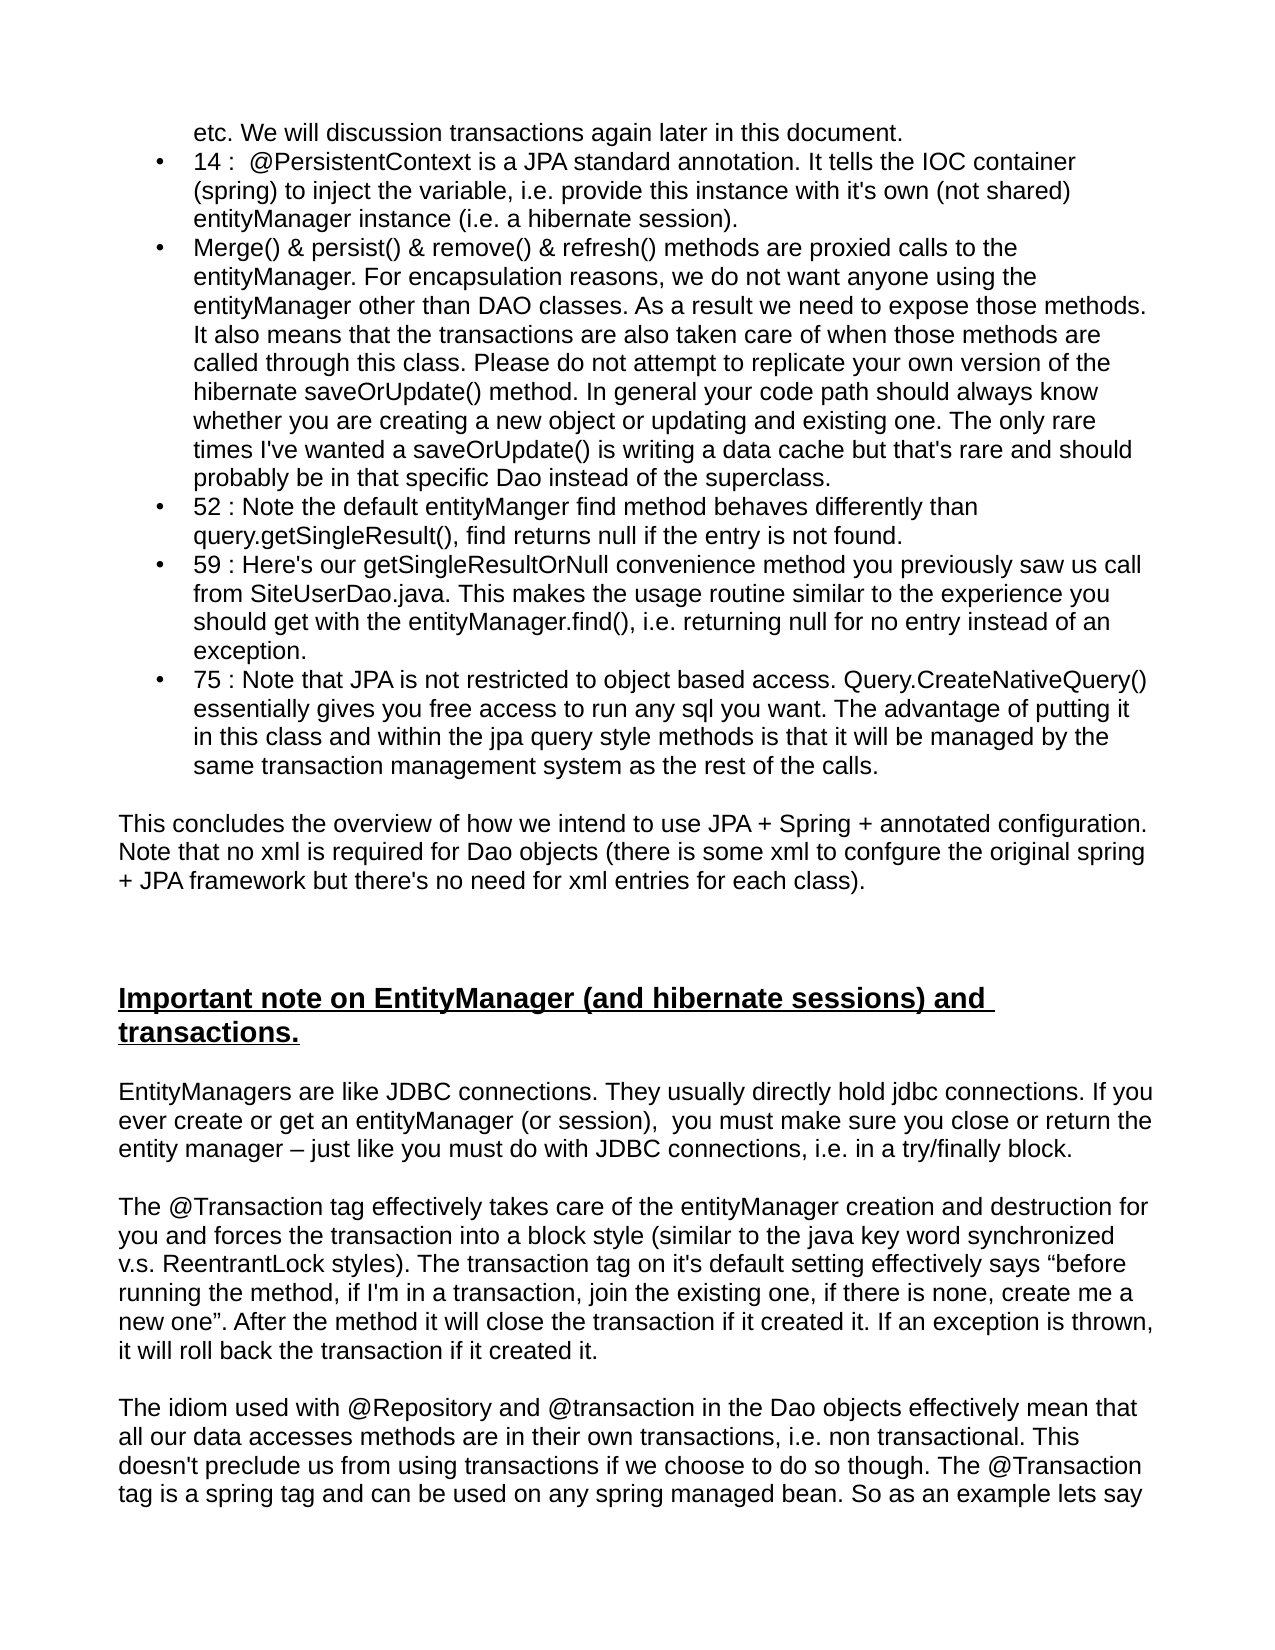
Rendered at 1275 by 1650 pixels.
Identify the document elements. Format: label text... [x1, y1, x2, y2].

text The @Transaction tag effectively takes care of the entityManager creation and destruction for you and forces the transaction into a block style (similar to the java key word synchronized v.s. ReentrantLock styles). The transaction tag on it's default setting effectively says “before running the method, if I'm in a transaction, join the existing one, if there is none, create me a new one”. After the method it will close the transaction if it created it. If an exception is thrown, it will roll back the transaction if it created it. [118, 1192, 1157, 1364]
list 75 : Note that JPA is not restricted to object based access. Query.CreateNativeQuery() essentially gives you free access to run any sql you want. The advantage of putting it in this class and within the jpa query style methods is that it will be managed by the same transaction management system as the rest of the calls. [156, 665, 1157, 780]
text The idiom used with @Repository and @transaction in the Dao objects effectively mean that all our data accesses methods are in their own transactions, i.e. non transactional. This doesn't preclude us from using transactions if we choose to do so though. The @Transaction tag is a spring tag and can be used on any spring managed bean. So as an example lets say [118, 1393, 1157, 1508]
text Important note on EntityManager (and hibernate sessions) and transactions. [118, 981, 1157, 1048]
list etc. We will discussion transactions again later in this document. [156, 118, 1157, 147]
list 14 : @PersistentContext is a JPA standard annotation. It tells the IOC container (spring) to inject the variable, i.e. provide this instance with it's own (not shared) entityManager instance (i.e. a hibernate session). [156, 147, 1157, 233]
list 52 : Note the default entityManger find method behaves differently than query.getSingleResult(), find returns null if the entry is not found. [156, 492, 1157, 550]
text This concludes the overview of how we intend to use JPA + Spring + annotated configuration. Note that no xml is required for Dao objects (there is some xml to confgure the original spring + JPA framework but there's no need for xml entries for each class). [118, 809, 1157, 895]
list Merge() & persist() & remove() & refresh() methods are proxied calls to the entityManager. For encapsulation reasons, we do not want anyone using the entityManager other than DAO classes. As a result we need to expose those methods. It also means that the transactions are also taken care of when those methods are called through this class. Please do not attempt to replicate your own version of the hibernate saveOrUpdate() method. In general your code path should always know whether you are creating a new object or updating and existing one. The only rare times I've wanted a saveOrUpdate() is writing a data cache but that's rare and should probably be in that specific Dao instead of the superclass. [156, 233, 1157, 492]
list 59 : Here's our getSingleResultOrNull convenience method you previously saw us call from SiteUserDao.java. This makes the usage routine similar to the experience you should get with the entityManager.find(), i.e. returning null for no entry instead of an exception. [156, 550, 1157, 665]
text EntityManagers are like JDBC connections. They usually directly hold jdbc connections. If you ever create or get an entityManager (or session), you must make sure you close or return the entity manager – just like you must do with JDBC connections, i.e. in a try/finally block. [118, 1077, 1157, 1163]
